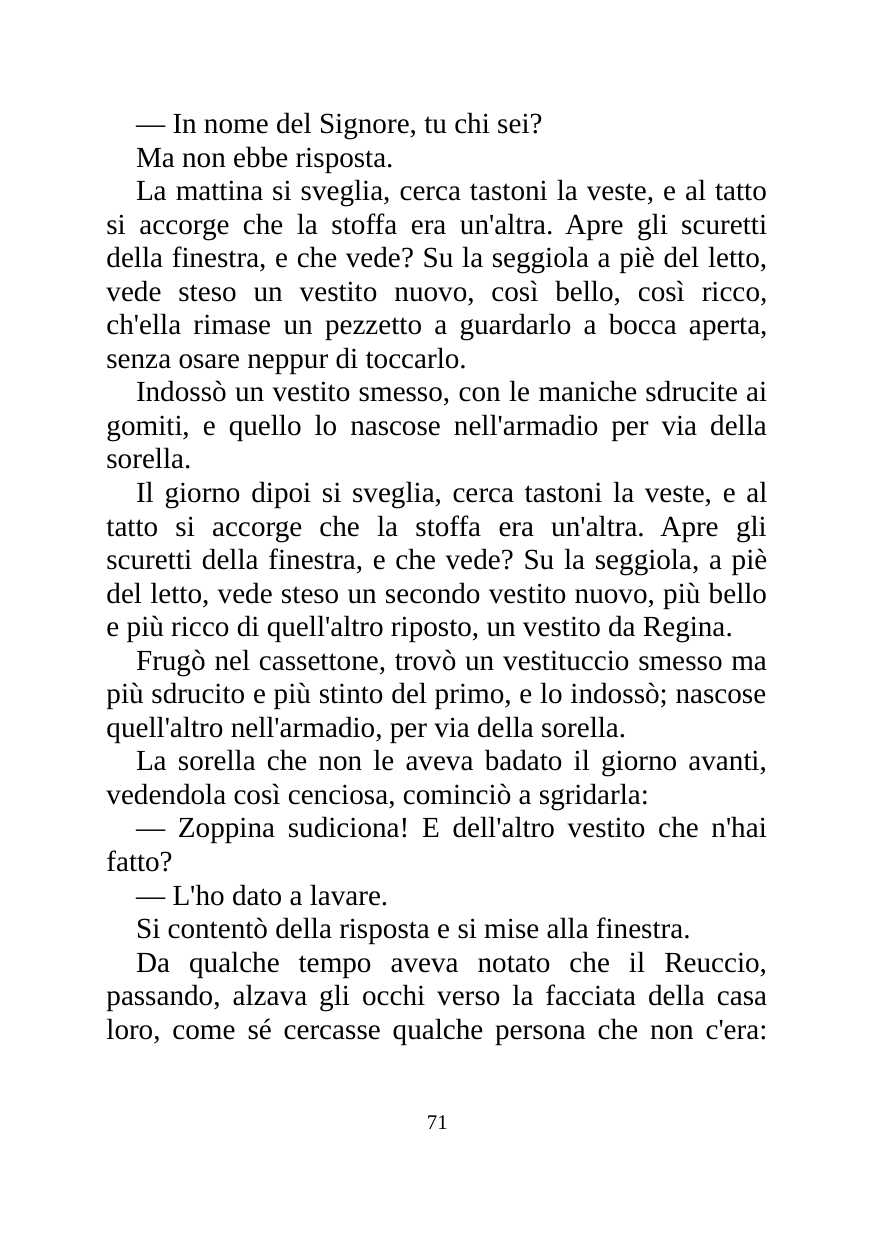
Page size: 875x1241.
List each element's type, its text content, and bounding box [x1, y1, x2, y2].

text Si contentò della risposta e si mise alla finestra. [106, 911, 768, 945]
text Da qualche tempo aveva notato che il Reuccio, passando, alzava gli occhi verso la facciata della casa loro, come sé cercasse qualche persona che non c'era: [106, 945, 768, 1045]
text — Zoppina sudiciona! E dell'altro vestito che n'hai fatto? [106, 811, 768, 878]
text Ma non ebbe risposta. [106, 140, 768, 173]
text La mattina si sveglia, cerca tastoni la veste, e al tatto si accorge che la stoffa era un'altra. Apre gli scuretti della finestra, e che vede? Su la seggiola a piè del letto, vede steso un vestito nuovo, così bello, così ricco, ch'ella rimase un pezzetto a guardarlo a bocca aperta, senza osare neppur di toccarlo. [106, 173, 768, 374]
text Indossò un vestito smesso, con le maniche sdrucite ai gomiti, e quello lo nascose nell'armadio per via della sorella. [106, 374, 768, 475]
text — In nome del Signore, tu chi sei? [106, 106, 768, 140]
text — L'ho dato a lavare. [106, 878, 768, 911]
text La sorella che non le aveva badato il giorno avanti, vedendola così cenciosa, cominciò a sgridarla: [106, 743, 768, 811]
text Frugò nel cassettone, trovò un vestituccio smesso ma più sdrucito e più stinto del primo, e lo indossò; nascose quell'altro nell'armadio, per via della sorella. [106, 643, 768, 743]
text Il giorno dipoi si sveglia, cerca tastoni la veste, e al tatto si accorge che la stoffa era un'altra. Apre gli scuretti della finestra, e che vede? Su la seggiola, a piè del letto, vede steso un secondo vestito nuovo, più bello e più ricco di quell'altro riposto, un vestito da Regina. [106, 475, 768, 643]
